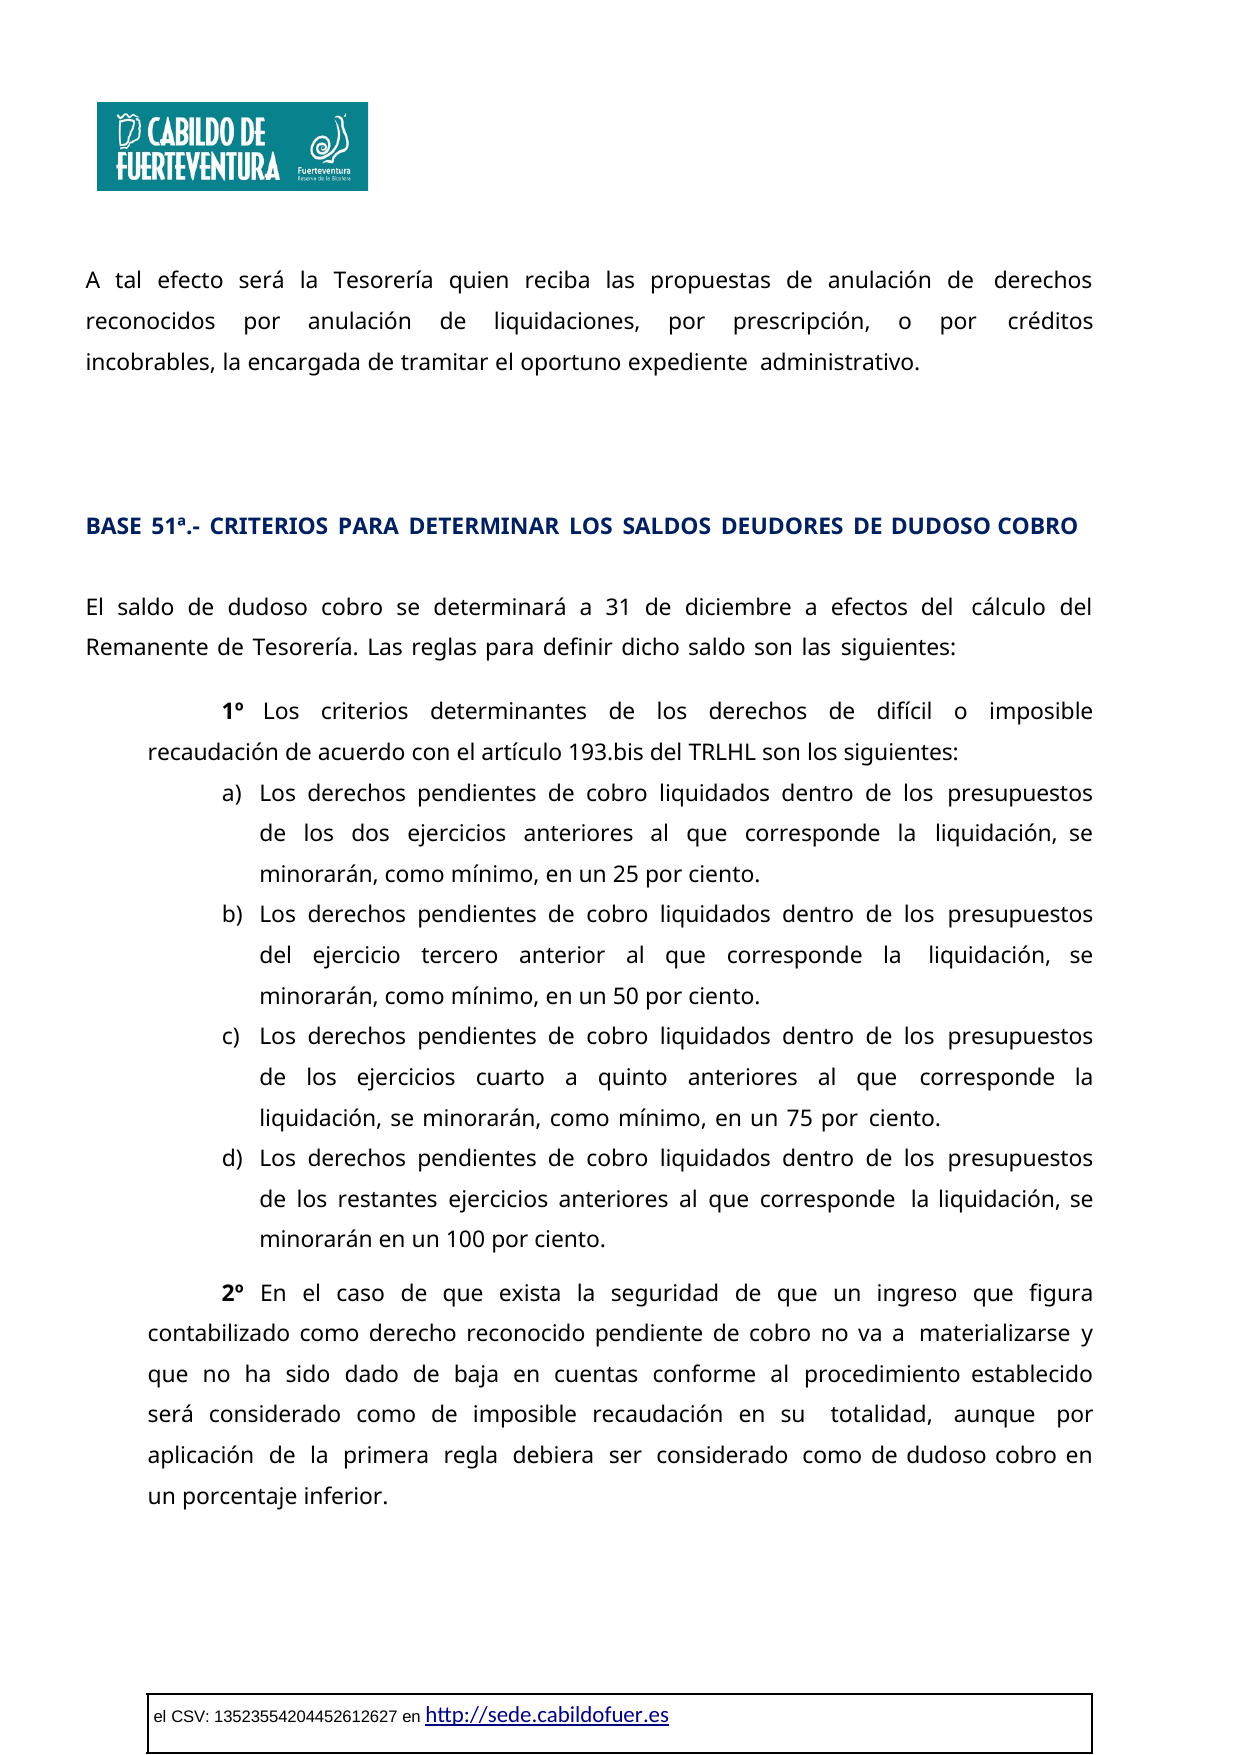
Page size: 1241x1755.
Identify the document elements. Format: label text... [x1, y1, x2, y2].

text 2º En el caso de que exista la seguridad de que un ingreso que figura contabilizado como derecho reconocido pendiente de cobro no va a materializarse y que no ha sido dado de baja en cuentas conforme al procedimiento establecido será considerado como de imposible recaudación en su totalidad, aunque por aplicación de la primera regla debiera ser considerado como de dudoso cobro en un porcentaje inferior. [147, 1276, 1093, 1511]
list Los derechos pendientes de cobro liquidados dentro de los presupuestos de los restantes ejercicios anteriores al que corresponde la liquidación, se minorarán en un 100 por ciento. [222, 1142, 1093, 1254]
list Los derechos pendientes de cobro liquidados dentro de los presupuestos de los ejercicios cuarto a quinto anteriores al que corresponde la liquidación, se minorarán, como mínimo, en un 75 por ciento. [222, 1020, 1093, 1133]
text 1º Los criterios determinantes de los derechos de difícil o imposible recaudación de acuerdo con el artículo 193.bis del TRLHL son los siguientes: [147, 695, 1093, 767]
list Los derechos pendientes de cobro liquidados dentro de los presupuestos del ejercicio tercero anterior al que corresponde la liquidación, se minorarán, como mínimo, en un 50 por ciento. [222, 898, 1093, 1011]
subtitle BASE 51ª.- CRITERIOS PARA DETERMINAR LOS SALDOS DEUDORES DE DUDOSO COBRO [85, 509, 1093, 541]
text El saldo de dudoso cobro se determinará a 31 de diciembre a efectos del cálculo del Remanente de Tesorería. Las reglas para definir dicho saldo son las siguientes: [85, 591, 1093, 662]
list Los derechos pendientes de cobro liquidados dentro de los presupuestos de los dos ejercicios anteriores al que corresponde la liquidación, se minorarán, como mínimo, en un 25 por ciento. [222, 776, 1093, 889]
text A tal efecto será la Tesorería quien reciba las propuestas de anulación de derechos reconocidos por anulación de liquidaciones, por prescripción, o por créditos incobrables, la encargada de tramitar el oportuno expediente administrativo. [85, 264, 1093, 377]
